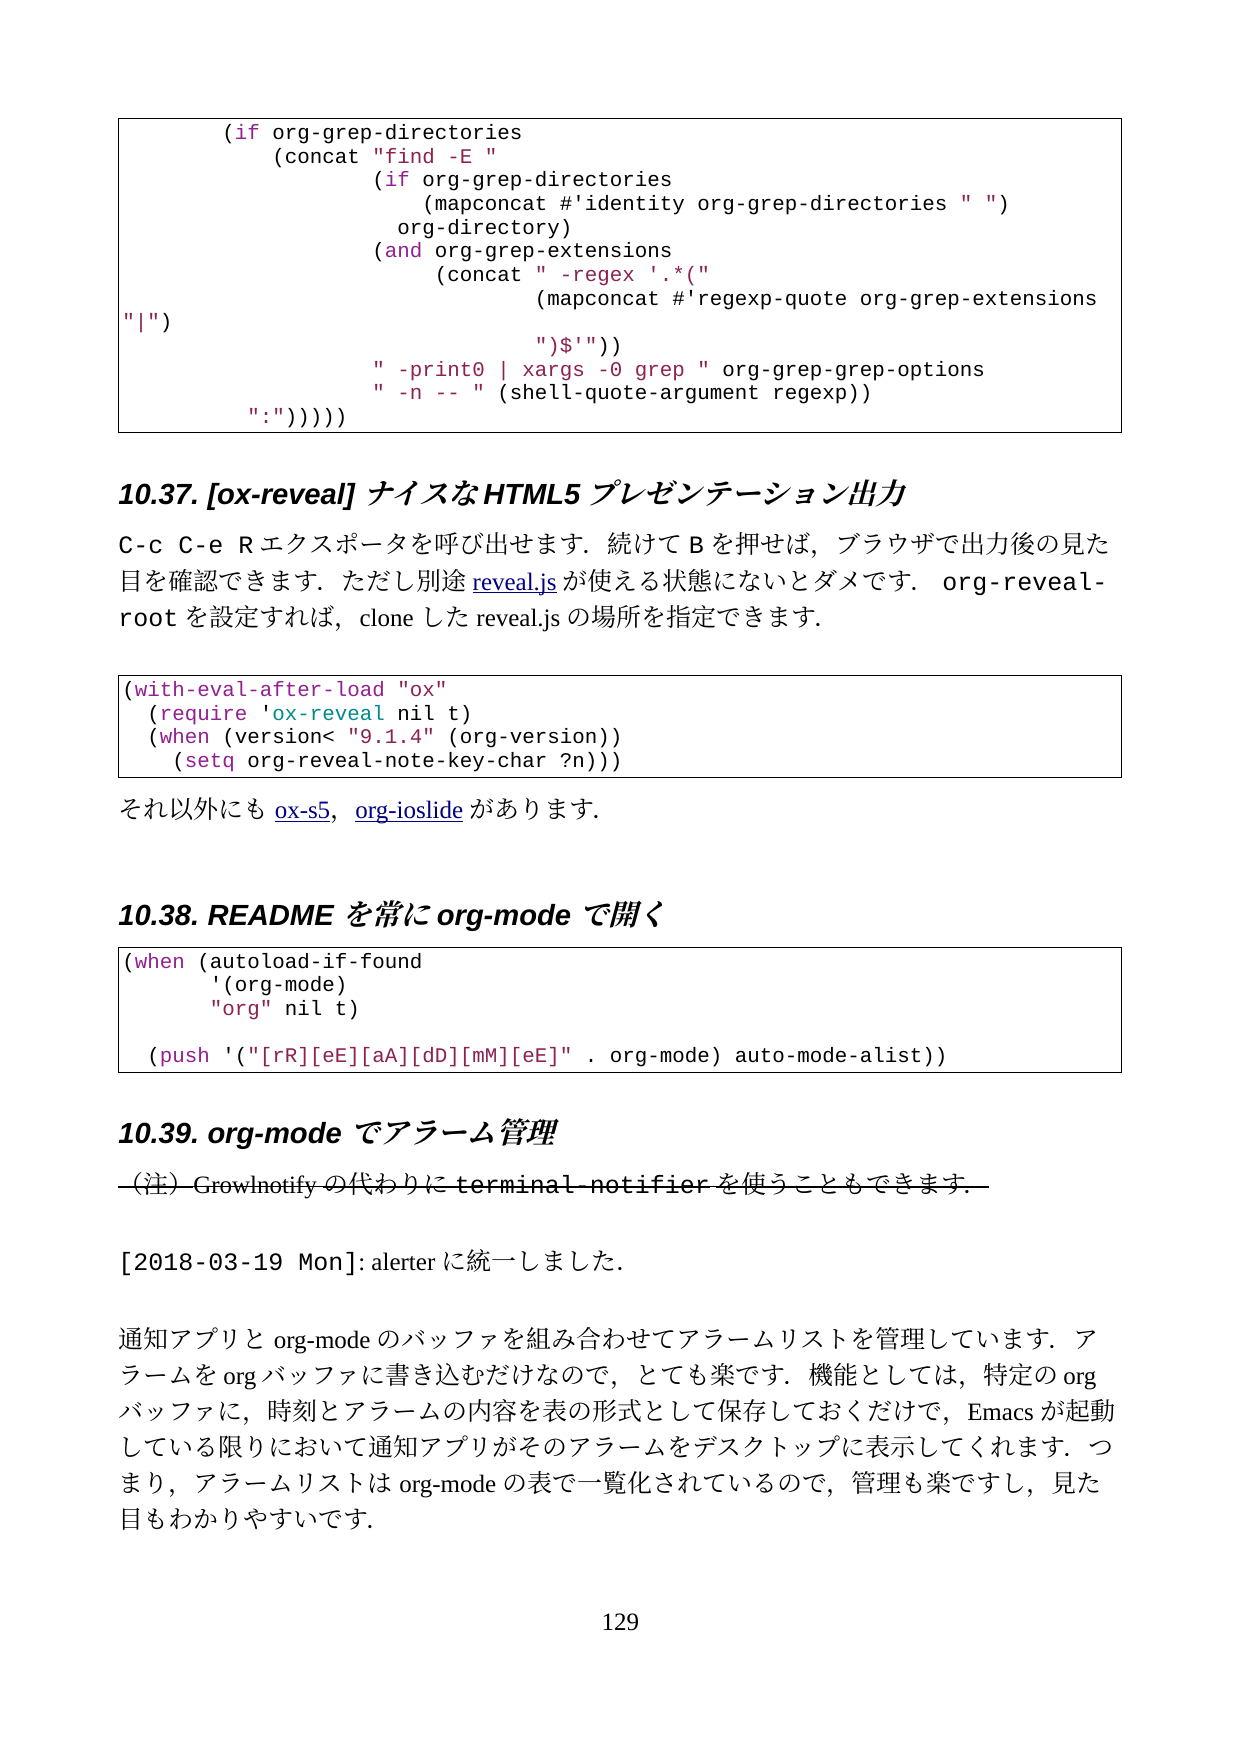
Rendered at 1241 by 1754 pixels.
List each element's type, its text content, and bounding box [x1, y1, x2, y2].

subtitle [ox-reveal] ナイスなHTML5プレゼンテーション出力 [118, 471, 1122, 513]
text ":"))))) [119, 402, 1121, 432]
text (mapconcat #'regexp-quote org-grep-extensions "|") [119, 284, 1121, 331]
text (if org-grep-directories [119, 119, 1121, 142]
text (with-eval-after-load "ox" [119, 676, 1121, 699]
text それ以外にも ox-s5，org-ioslide があります． [118, 790, 1122, 855]
subtitle org-mode でアラーム管理 [118, 1110, 1122, 1152]
text (concat " -regex '.*(" [119, 260, 1121, 284]
text (when (autoload-if-found [119, 948, 1121, 970]
text org-directory) [119, 213, 1121, 236]
text (when (version< "9.1.4" (org-version)) [119, 722, 1121, 746]
text " -print0 | xargs -0 grep " org-grep-grep-options [119, 354, 1121, 378]
text (setq org-reveal-note-key-char ?n))) [119, 746, 1121, 777]
subtitle README を常に org-mode で開く [118, 892, 1122, 934]
text （注）Growlnotify の代わりに terminal-notifier を使うこともできます． [118, 1164, 1122, 1229]
text (mapconcat #'identity org-grep-directories " ") [119, 189, 1121, 213]
text (and org-grep-extensions [119, 236, 1121, 260]
text (concat "find -E " [119, 142, 1121, 165]
text '(org-mode) [119, 970, 1121, 994]
text (push '("[rR][eE][aA][dD][mM][eE]" . org-mode) auto-mode-alist)) [119, 1041, 1121, 1072]
text C-c C-e R エクスポータを呼び出せます．続けて B を押せば，ブラウザで出力後の見た目を確認できます．ただし別途 reveal.js が使える状態にないとダメです． org-reveal-root を設定すれば，clone した reveal.js の場所を指定できます． [118, 525, 1122, 663]
text [2018-03-19 Mon]: alerter に統一しました． [118, 1242, 1122, 1307]
text ")$'")) [119, 331, 1121, 354]
text "org" nil t) [119, 994, 1121, 1018]
text (if org-grep-directories [119, 165, 1121, 189]
text 通知アプリと org-mode のバッファを組み合わせてアラームリストを管理しています．アラームをorgバッファに書き込むだけなので，とても楽です．機能としては，特定のorgバッファに，時刻とアラームの内容を表の形式として保存しておくだけで，Emacs が起動している限りにおいて通知アプリがそのアラームをデスクトップに表示してくれます．つまり，アラームリストは org-mode の表で一覧化されているので，管理も楽ですし，見た目もわかりやすいです． [118, 1319, 1122, 1564]
text " -n -- " (shell-quote-argument regexp)) [119, 378, 1121, 402]
text (require 'ox-reveal nil t) [119, 699, 1121, 722]
